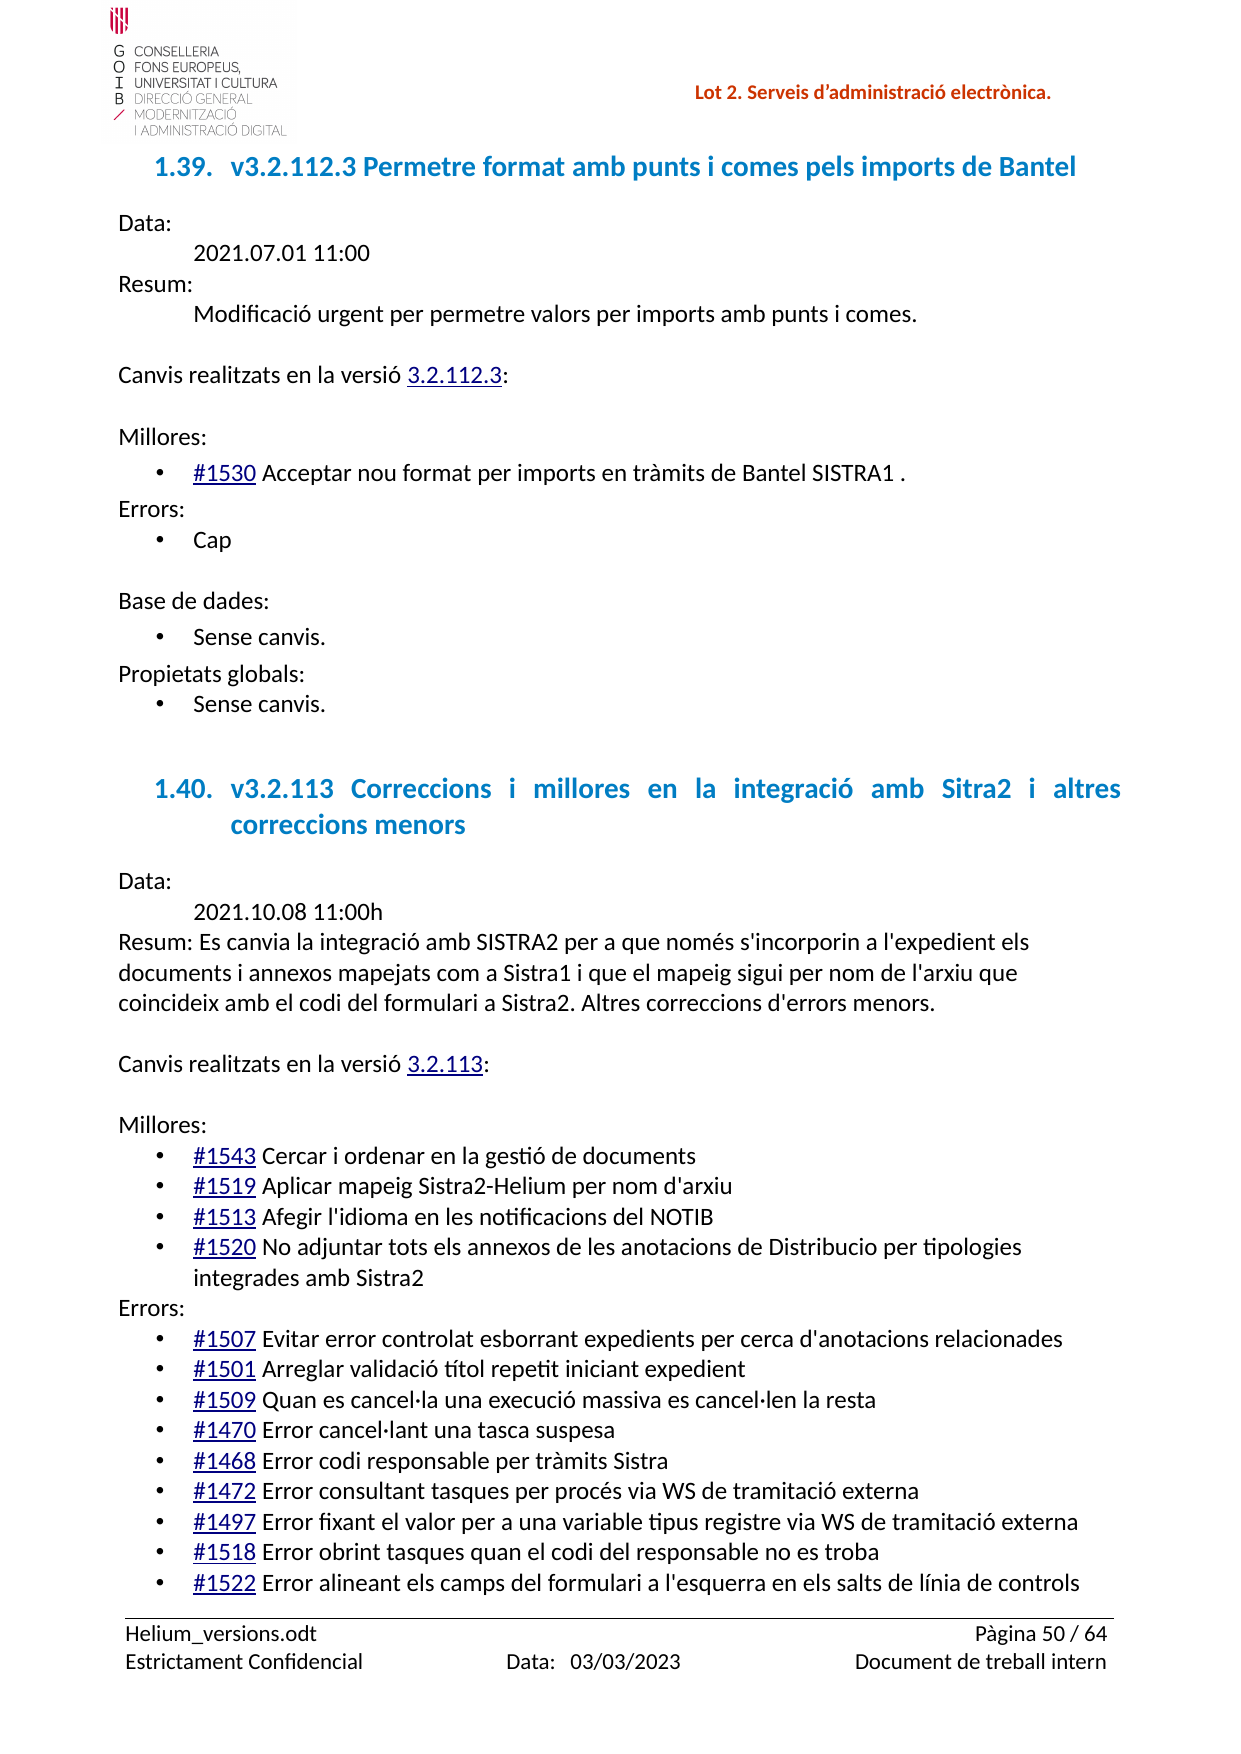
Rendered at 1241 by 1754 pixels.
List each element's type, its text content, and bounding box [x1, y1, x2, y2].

list Sense canvis. [156, 622, 1122, 652]
text Resum: Es canvia la integració amb SISTRA2 per a que només s'incorporin a l'expedient els documents i annexos mapejats com a Sistra1 i que el mapeig sigui per nom de l'arxiu que coincideix amb el codi del formulari a Sistra2. Altres correccions d'errors menors. [118, 926, 1122, 1018]
text 2021.07.01 11:00 [118, 237, 1122, 268]
list #1530 Acceptar nou format per imports en tràmits de Bantel SISTRA1 . [156, 457, 1122, 488]
subtitle v3.2.112.3 Permetre format amb punts i comes pels imports de Bantel [153, 148, 1122, 183]
list #1522 Error alineant els camps del formulari a l'esquerra en els salts de línia de controls [156, 1567, 1122, 1598]
list #1507 Evitar error controlat esborrant expedients per cerca d'anotacions relacionades [156, 1323, 1122, 1353]
text Modificació urgent per permetre valors per imports amb punts i comes. [118, 298, 1122, 329]
picture [100, 0, 297, 144]
text 2021.10.08 11:00h [118, 896, 1122, 926]
list #1520 No adjuntar tots els annexos de les anotacions de Distribucio per tipologies integrades amb Sistra2 [156, 1231, 1122, 1292]
text Canvis realitzats en la versió 3.2.112.3: [118, 359, 1122, 390]
text Base de dades: [118, 585, 1122, 616]
text Millores: [118, 421, 1122, 451]
list #1470 Error cancel·lant una tasca suspesa [156, 1414, 1122, 1445]
text Propietats globals: [118, 658, 1122, 688]
list #1518 Error obrint tasques quan el codi del responsable no es troba [156, 1537, 1122, 1567]
list #1472 Error consultant tasques per procés via WS de tramitació externa [156, 1476, 1122, 1506]
list #1501 Arreglar validació títol repetit iniciant expedient [156, 1353, 1122, 1384]
list #1468 Error codi responsable per tràmits Sistra [156, 1445, 1122, 1476]
list #1513 Afegir l'idioma en les notificacions del NOTIB [156, 1201, 1122, 1231]
text Canvis realitzats en la versió 3.2.113: [118, 1048, 1122, 1079]
list #1509 Quan es cancel·la una execució massiva es cancel·len la resta [156, 1384, 1122, 1414]
text Resum: [118, 268, 1122, 298]
list Sense canvis. [156, 688, 1122, 719]
list #1543 Cercar i ordenar en la gestió de documents [156, 1140, 1122, 1170]
list Cap [156, 524, 1122, 554]
text Errors: [118, 493, 1122, 524]
text Millores: [118, 1109, 1122, 1140]
text Data: [118, 865, 1122, 896]
subtitle v3.2.113 Correccions i millores en la integració amb Sitra2 i altres correccions menors [153, 770, 1122, 841]
list #1519 Aplicar mapeig Sistra2-Helium per nom d'arxiu [156, 1170, 1122, 1201]
text Data: [118, 207, 1122, 237]
list #1497 Error fixant el valor per a una variable tipus registre via WS de tramitació externa [156, 1506, 1122, 1537]
text Errors: [118, 1292, 1122, 1323]
